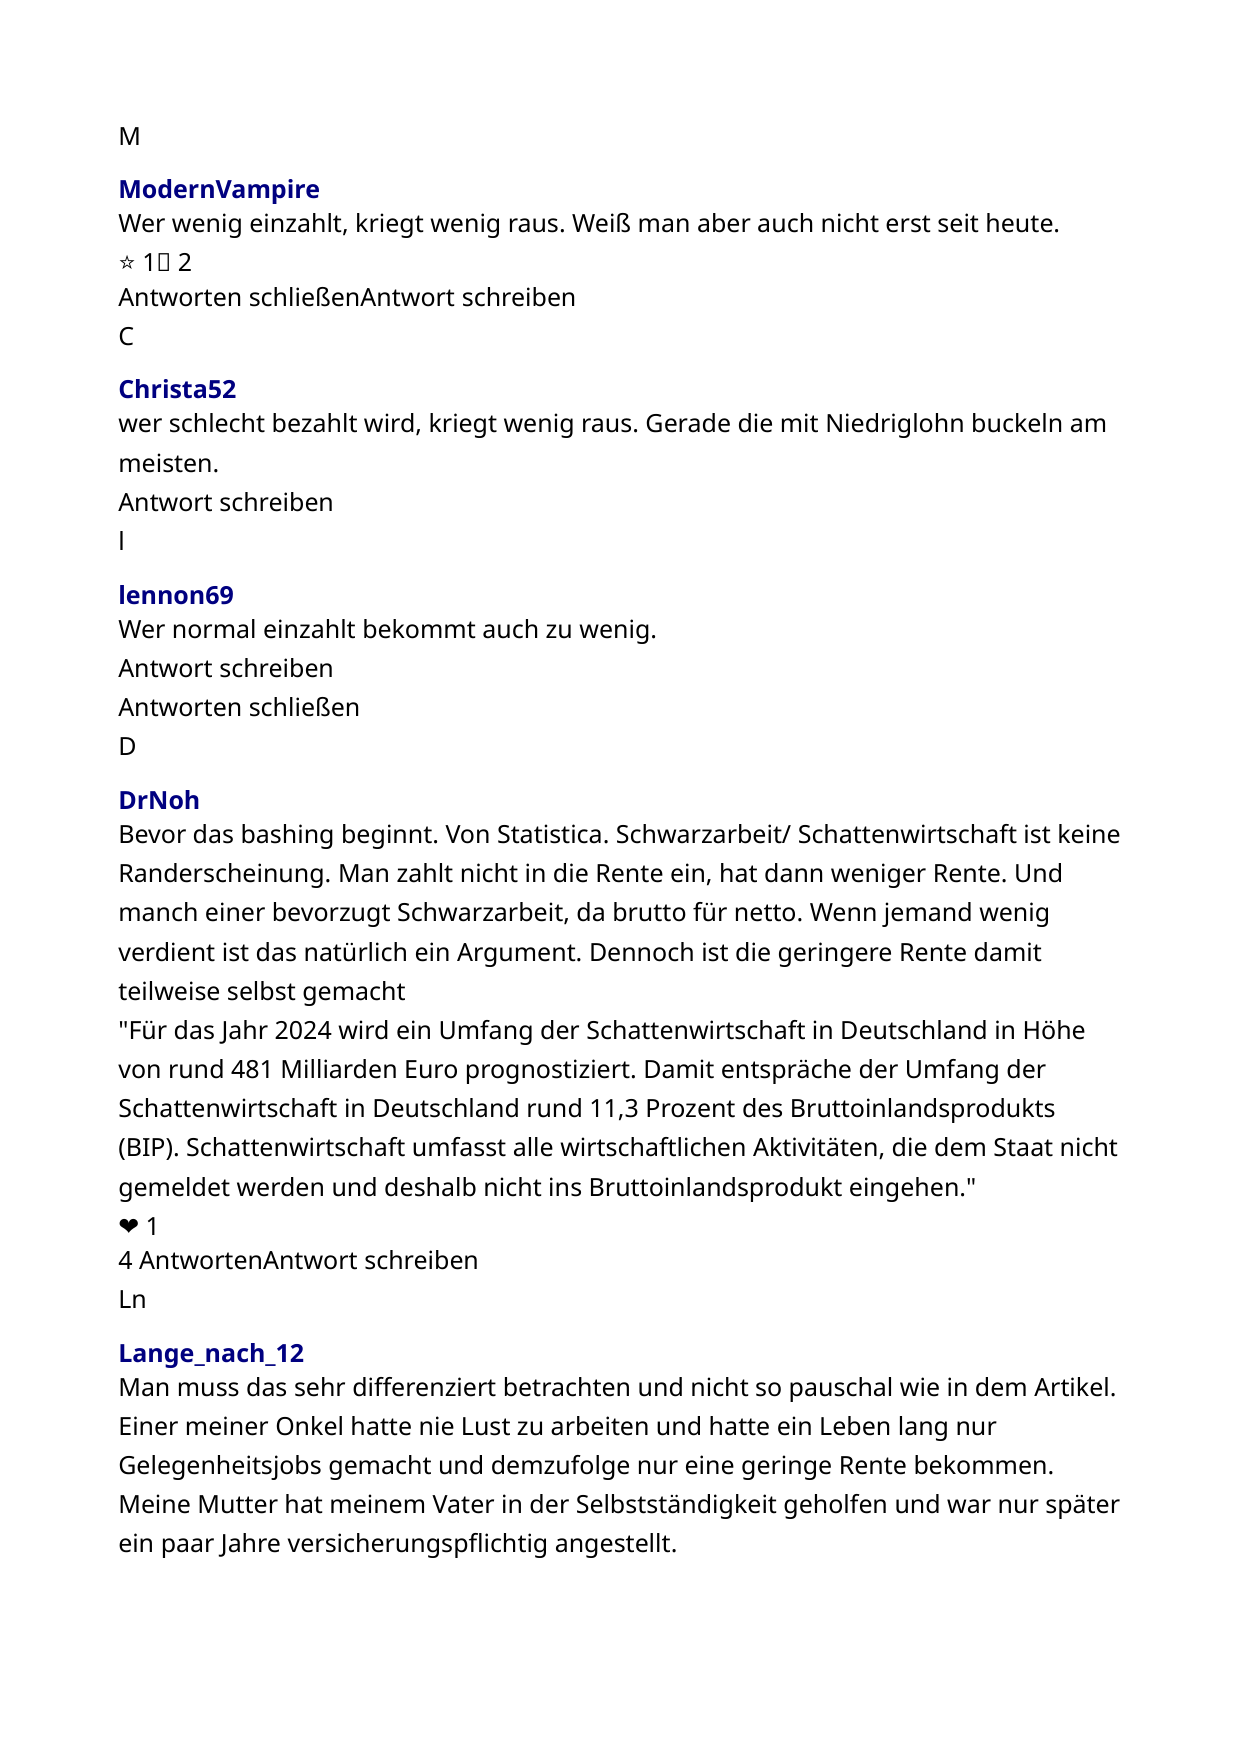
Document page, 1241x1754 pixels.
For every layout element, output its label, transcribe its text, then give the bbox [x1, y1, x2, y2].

text Meine Mutter hat meinem Vater in der Selbstständigkeit geholfen und war nur später ein paar Jahre versicherungspflichtig angestellt. [118, 1487, 1122, 1560]
text D [118, 729, 1122, 763]
text Wer wenig einzahlt, kriegt wenig raus. Weiß man aber auch nicht erst seit heute. [118, 206, 1122, 240]
text Antworten schließen [118, 690, 1122, 724]
text Antwort schreiben [118, 651, 1122, 685]
subtitle Lange_nach_12 [118, 1335, 1122, 1369]
subtitle DrNoh [118, 783, 1122, 817]
text Man muss das sehr differenziert betrachten und nicht so pauschal wie in dem Artikel. Einer meiner Onkel hatte nie Lust zu arbeiten und hatte ein Leben lang nur Gelegenheitsjobs gemacht und demzufolge nur eine geringe Rente bekommen. [118, 1369, 1122, 1482]
text Antworten schließenAntwort schreiben [118, 279, 1122, 313]
text wer schlecht bezahlt wird, kriegt wenig raus. Gerade die mit Niedriglohn buckeln am meisten. [118, 406, 1122, 479]
text Wer normal einzahlt bekommt auch zu wenig. [118, 611, 1122, 646]
subtitle lennon69 [118, 577, 1122, 611]
text l [118, 524, 1122, 558]
text Ln [118, 1282, 1122, 1316]
text ⭐️ 1🙁 2 [118, 245, 1122, 279]
text "Für das Jahr 2024 wird ein Umfang der Schattenwirtschaft in Deutschland in Höhe von rund 481 Milliarden Euro prognostiziert. Damit entspräche der Umfang der Schattenwirtschaft in Deutschland rund 11,3 Prozent des Bruttoinlandsprodukts (BIP). Schattenwirtschaft umfasst alle wirtschaftlichen Aktivitäten, die dem Staat nicht gemeldet werden und deshalb nicht ins Bruttoinlandsprodukt eingehen." [118, 1013, 1122, 1203]
text M [118, 118, 1122, 152]
subtitle Christa52 [118, 372, 1122, 406]
subtitle ModernVampire [118, 172, 1122, 206]
text C [118, 318, 1122, 352]
text Antwort schreiben [118, 484, 1122, 518]
text Bevor das bashing beginnt. Von Statistica. Schwarzarbeit/ Schattenwirtschaft ist keine Randerscheinung. Man zahlt nicht in die Rente ein, hat dann weniger Rente. Und manch einer bevorzugt Schwarzarbeit, da brutto für netto. Wenn jemand wenig verdient ist das natürlich ein Argument. Dennoch ist die geringere Rente damit teilweise selbst gemacht [118, 817, 1122, 1007]
text ❤️ 1 [118, 1208, 1122, 1242]
text 4 AntwortenAntwort schreiben [118, 1242, 1122, 1277]
